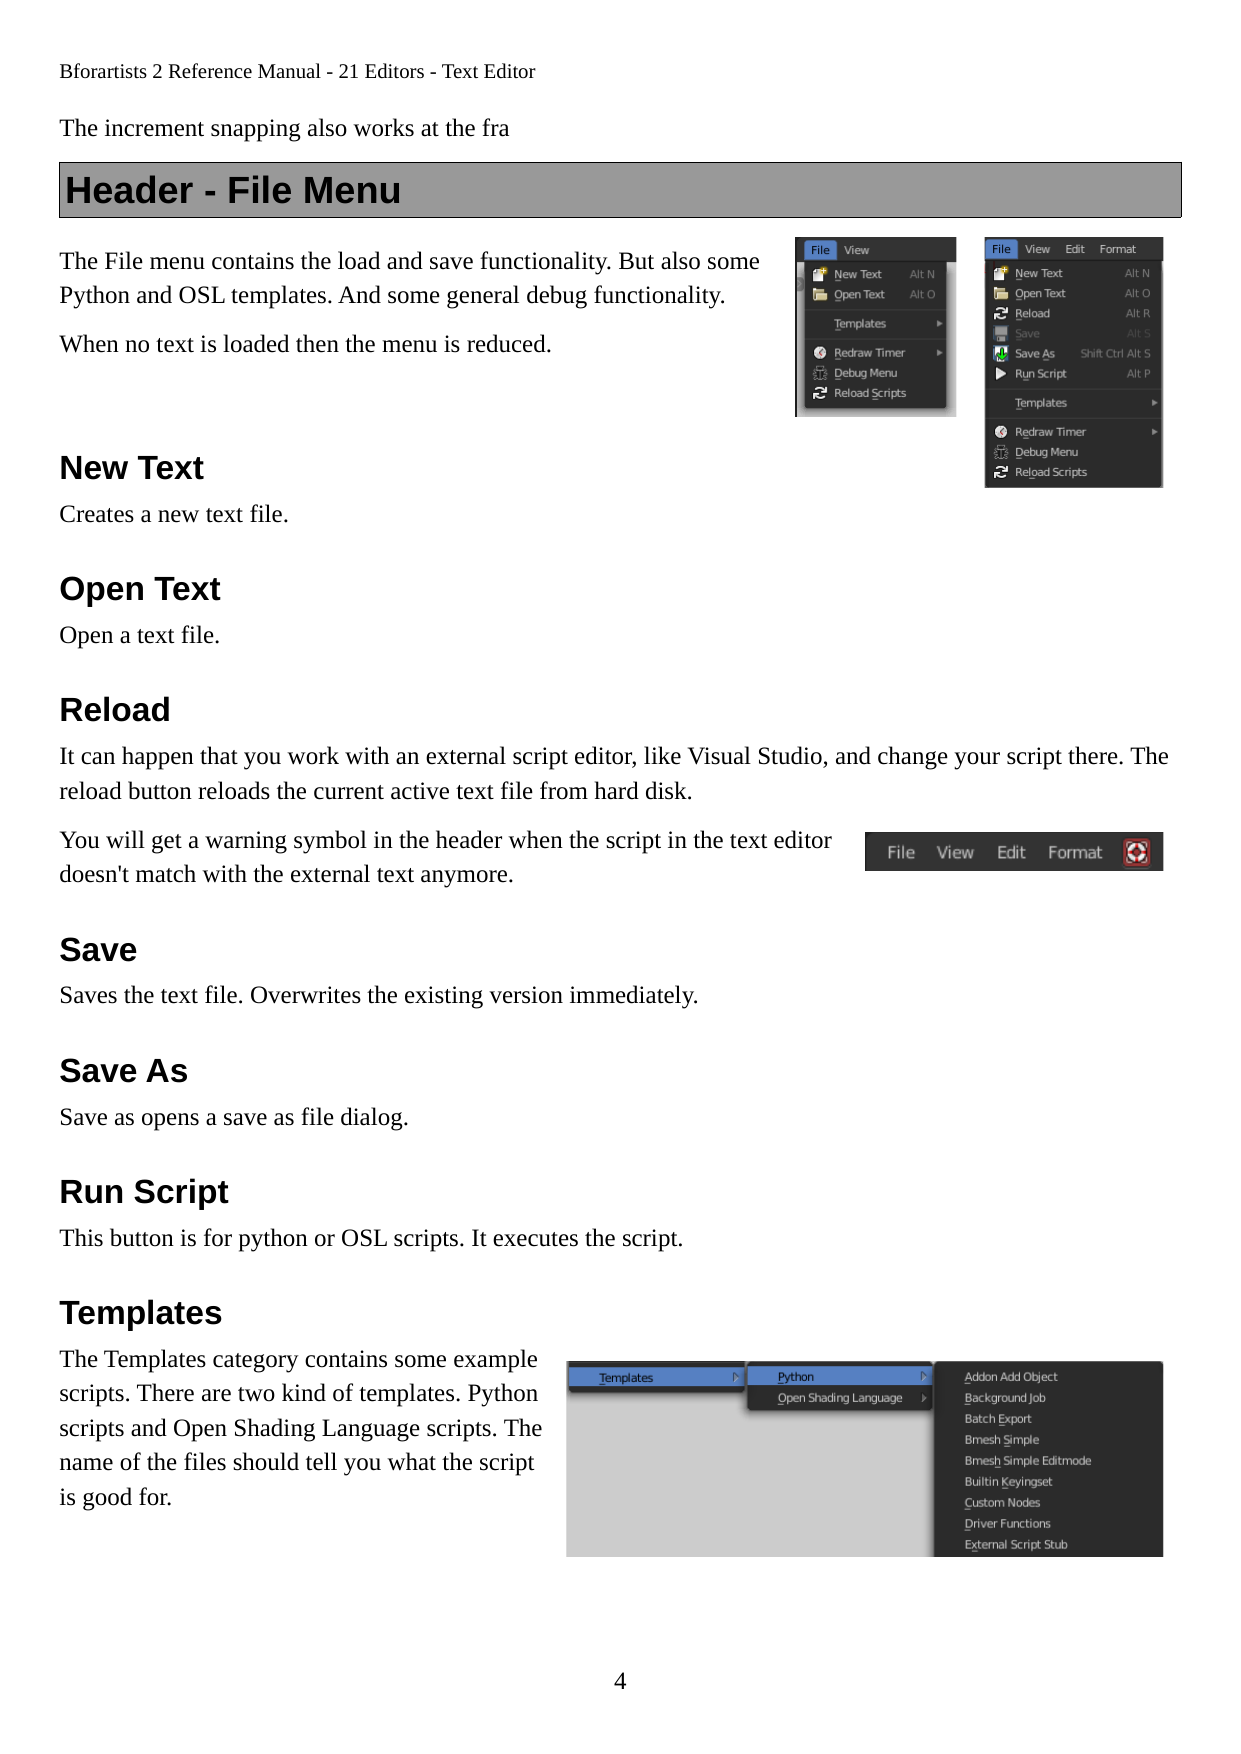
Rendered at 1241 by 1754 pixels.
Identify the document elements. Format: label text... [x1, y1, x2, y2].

text The Templates category contains some example scripts. There are two kind of templates. Python scripts and Open Shading Language scripts. The name of the files should tell you what the script is good for. [59, 1344, 1181, 1510]
subtitle Run Script [59, 1171, 1181, 1210]
text The increment snapping also works at the fra [59, 113, 1181, 141]
picture [566, 1361, 1164, 1557]
subtitle Open Text [59, 569, 1181, 608]
picture [795, 237, 957, 417]
text Creates a new text file. [59, 499, 1181, 528]
text Saves the text file. Overwrites the existing version immediately. [59, 981, 1181, 1009]
subtitle Save As [59, 1050, 1181, 1089]
text Save as opens a save as file dialog. [59, 1102, 1181, 1130]
text You will get a warning symbol in the header when the script in the text editor doesn't match with the external text anymore. [59, 825, 1181, 888]
text When no text is loaded then the menu is reduced. [59, 329, 795, 358]
table_header Header - File Menu [60, 163, 1181, 217]
subtitle New Text [59, 448, 984, 487]
picture [984, 237, 1164, 488]
text This button is for python or OSL scripts. It executes the script. [59, 1223, 1181, 1251]
picture [865, 832, 1164, 871]
text The File menu contains the load and save functionality. But also some Python and OSL templates. And some general debug functionality. [59, 246, 795, 309]
subtitle Templates [59, 1292, 1181, 1331]
subtitle Reload [59, 690, 1181, 729]
subtitle [1164, 448, 1181, 487]
subtitle Save [59, 929, 1181, 968]
text It can happen that you work with an external script editor, like Visual Studio, and change your script there. The reload button reloads the current active text file from hard disk. [59, 741, 1181, 805]
text Open a text file. [59, 620, 1181, 649]
